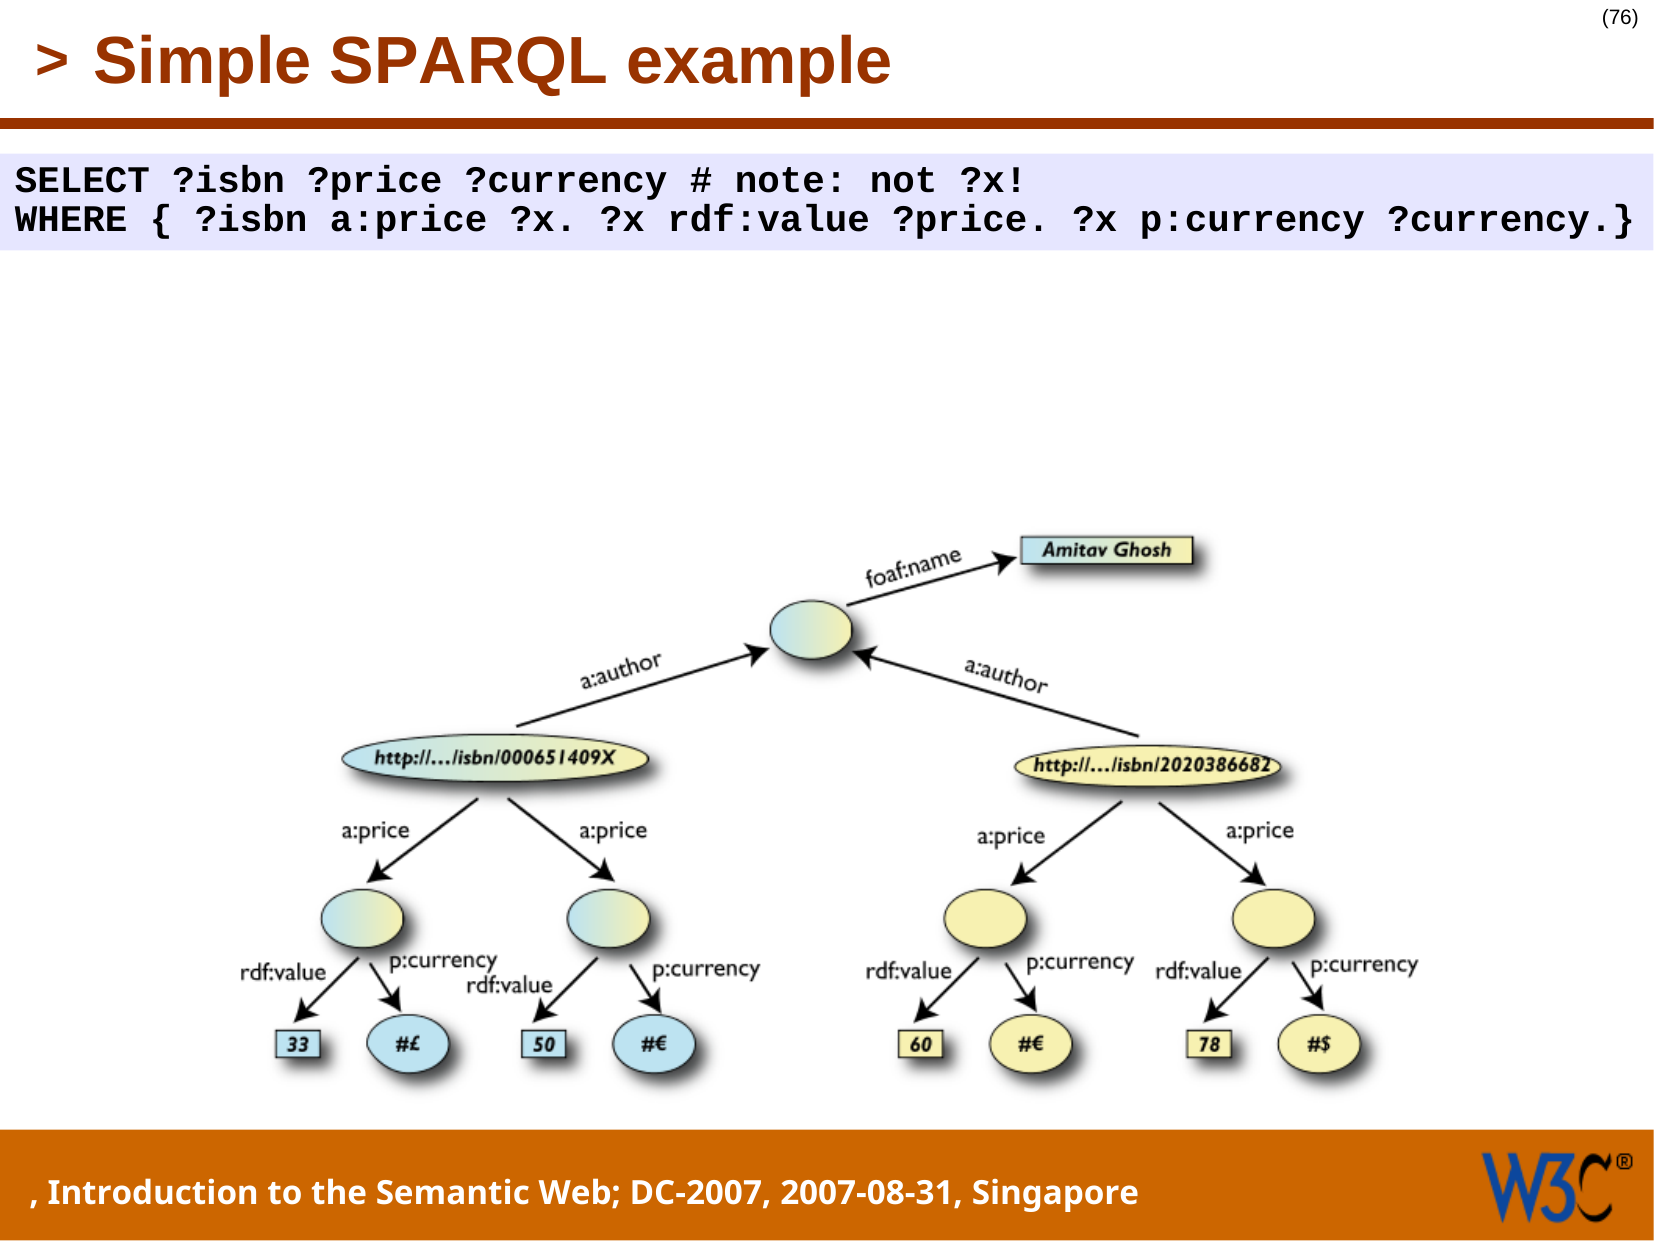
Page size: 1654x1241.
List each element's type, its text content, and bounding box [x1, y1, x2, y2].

text_box SELECT ?isbn ?price ?currency # note: not ?x! WHERE { ?isbn a:price ?x. ?x rdf:value ?price. ?x p:currency ?currency.} [0, 153, 1654, 251]
picture [1477, 1149, 1639, 1228]
picture [118, 507, 1525, 1110]
title Simple SPARQL example [93, 0, 1493, 119]
